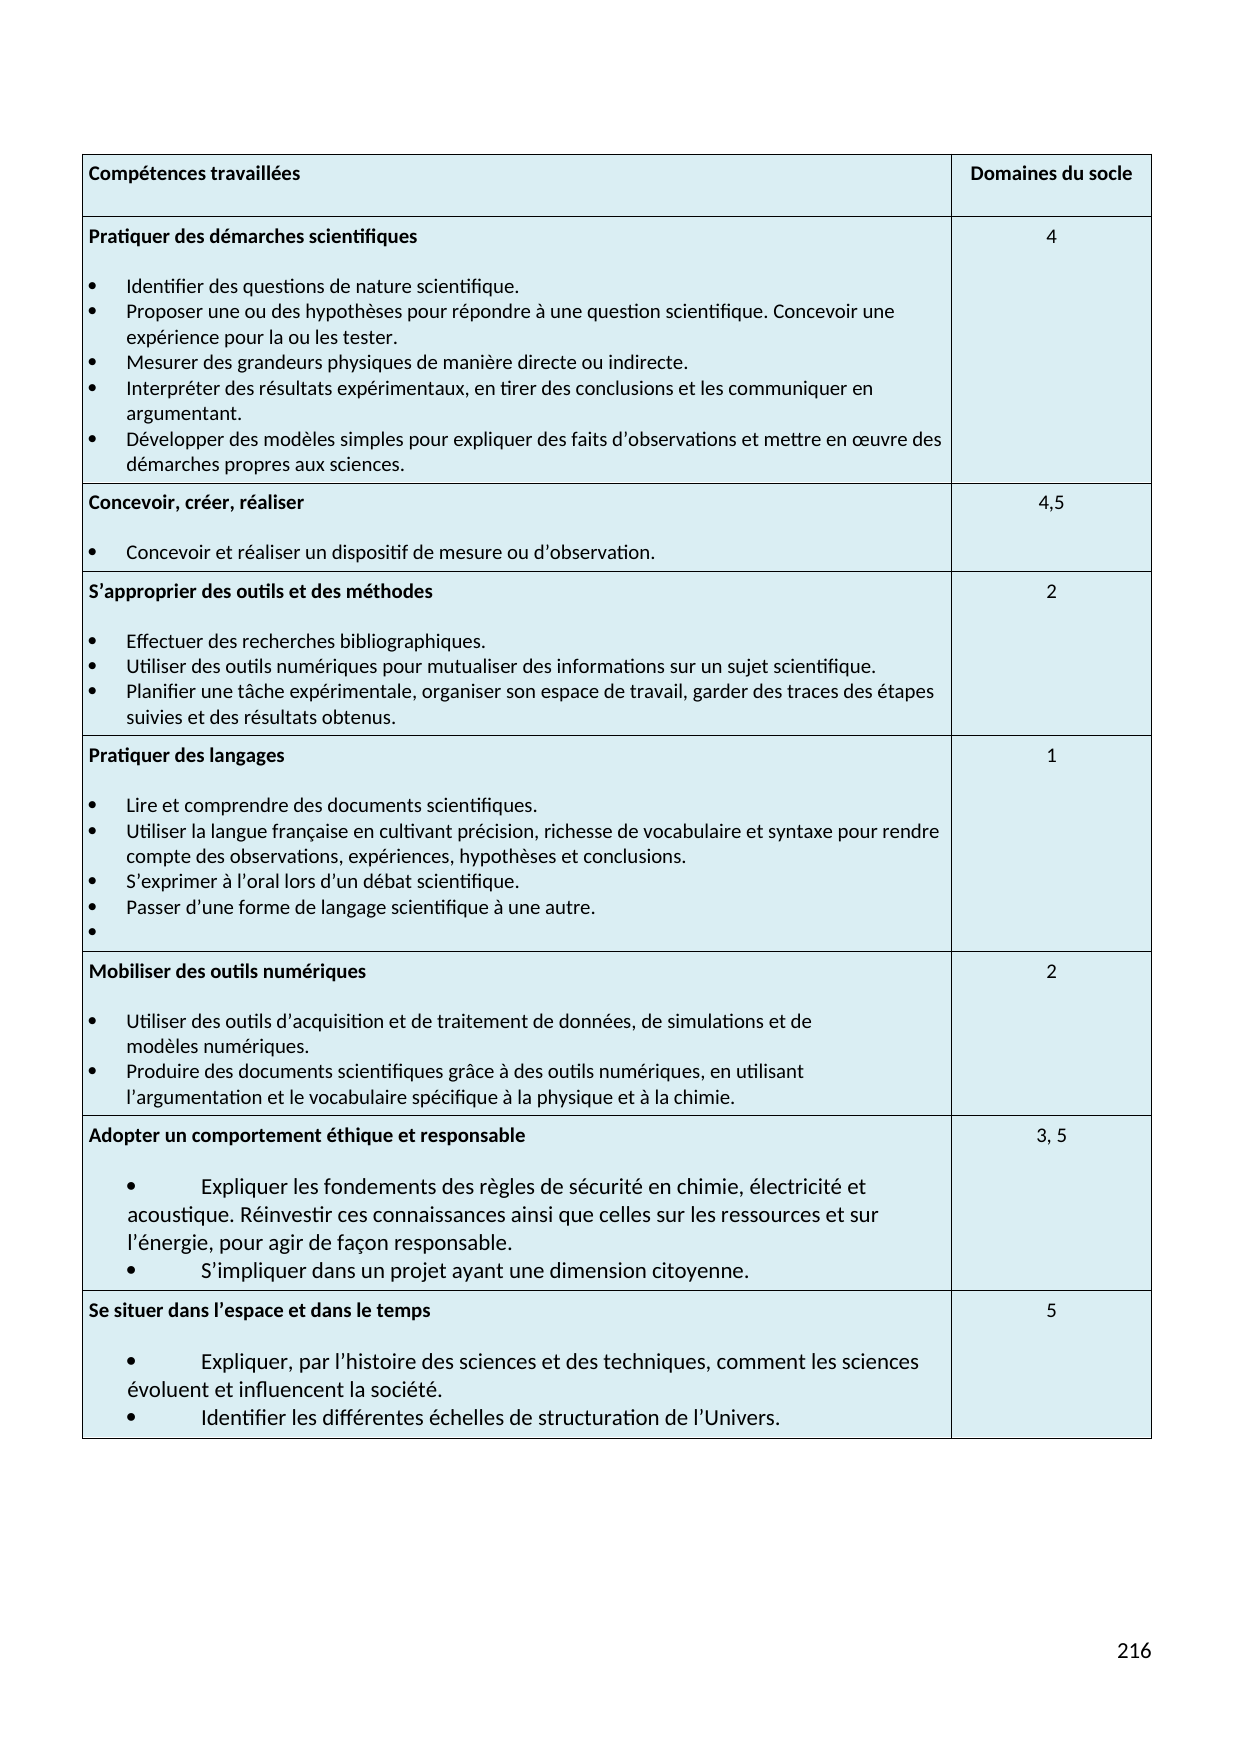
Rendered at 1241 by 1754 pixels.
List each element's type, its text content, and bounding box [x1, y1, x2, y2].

table_cell 2 [952, 572, 1151, 735]
table_cell Adopter un comportement éthique et responsable Expliquer les fondements des règles de sécurité en chimie, électricité et acoustique. Réinvestir ces connaissances ainsi que celles sur les ressources et sur l’énergie, pour agir de façon responsable. S’impliquer dans un projet ayant une dimension citoyenne. [83, 1116, 951, 1290]
table_cell 1 [952, 736, 1151, 951]
table_cell Mobiliser des outils numériques Utiliser des outils d’acquisition et de traitement de données, de simulations et de modèles numériques. Produire des documents scientifiques grâce à des outils numériques, en utilisant l’argumentation et le vocabulaire spécifique à la physique et à la chimie. [83, 952, 951, 1115]
table_cell 2 [952, 952, 1151, 1115]
table_cell Pratiquer des démarches scientifiques Identifier des questions de nature scientifique. Proposer une ou des hypothèses pour répondre à une question scientifique. Concevoir une expérience pour la ou les tester. Mesurer des grandeurs physiques de manière directe ou indirecte. Interpréter des résultats expérimentaux, en tirer des conclusions et les communiquer en argumentant. Développer des modèles simples pour expliquer des faits d’observations et mettre en œuvre des démarches propres aux sciences. [83, 217, 951, 482]
table_cell 3, 5 [952, 1116, 1151, 1290]
table_cell 4,5 [952, 484, 1151, 571]
table_cell 5 [952, 1291, 1151, 1437]
table_cell Se situer dans l’espace et dans le temps Expliquer, par l’histoire des sciences et des techniques, comment les sciences évoluent et influencent la société. Identifier les différentes échelles de structuration de l’Univers. [83, 1291, 951, 1437]
table_header Domaines du socle [952, 155, 1151, 216]
table_header Compétences travaillées [83, 155, 951, 216]
table_cell Concevoir, créer, réaliser Concevoir et réaliser un dispositif de mesure ou d’observation. [83, 484, 951, 571]
table_cell 4 [952, 217, 1151, 482]
table_cell S’approprier des outils et des méthodes Effectuer des recherches bibliographiques. Utiliser des outils numériques pour mutualiser des informations sur un sujet scientifique. Planifier une tâche expérimentale, organiser son espace de travail, garder des traces des étapes suivies et des résultats obtenus. [83, 572, 951, 735]
table_cell Pratiquer des langages Lire et comprendre des documents scientifiques. Utiliser la langue française en cultivant précision, richesse de vocabulaire et syntaxe pour rendre compte des observations, expériences, hypothèses et conclusions. S’exprimer à l’oral lors d’un débat scientifique. Passer d’une forme de langage scientifique à une autre. [83, 736, 951, 951]
